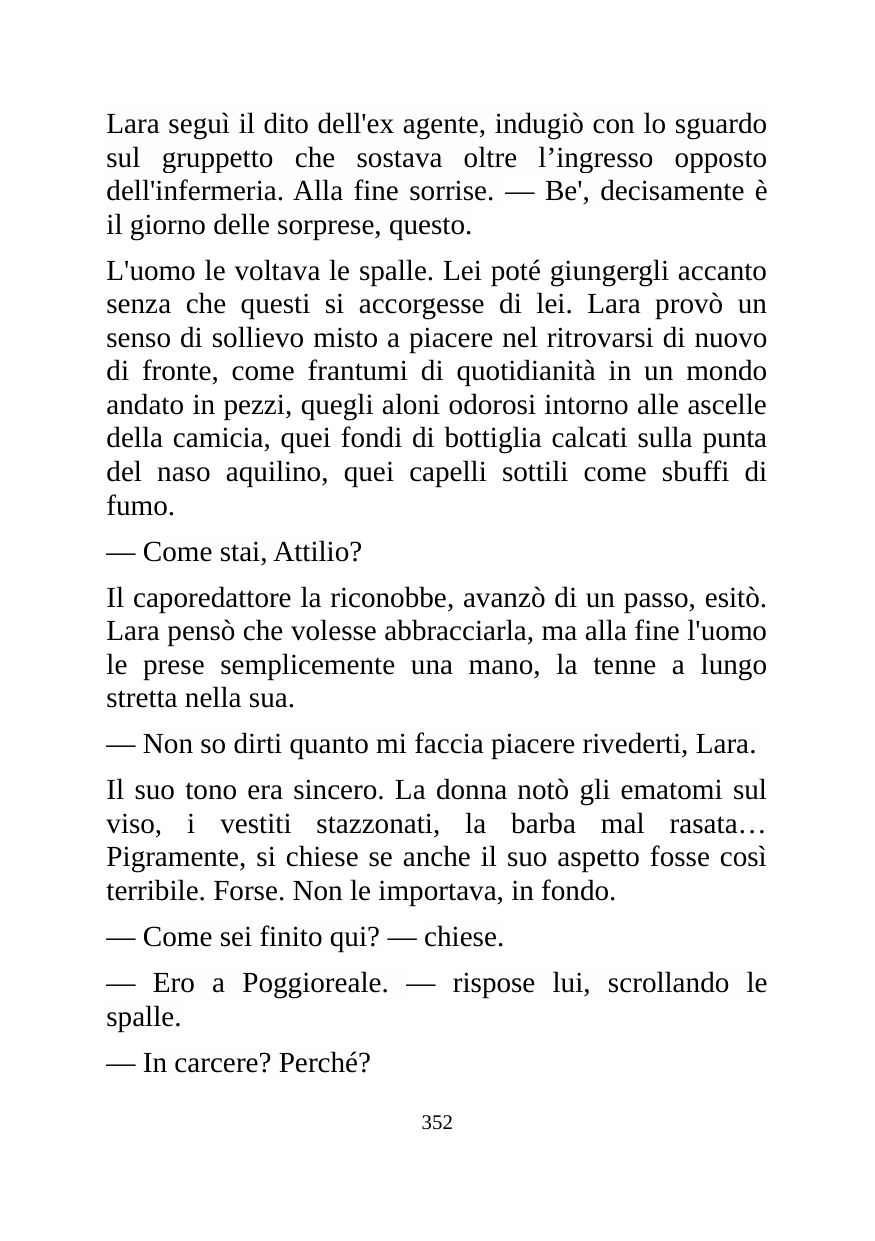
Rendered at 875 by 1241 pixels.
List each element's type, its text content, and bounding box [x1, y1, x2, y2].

text — Ero a Poggioreale. — rispose lui, scrollando le spalle. [106, 965, 768, 1032]
text L'uomo le voltava le spalle. Lei poté giungergli accanto senza che questi si accorgesse di lei. Lara provò un senso di sollievo misto a piacere nel ritrovarsi di nuovo di fronte, come frantumi di quotidianità in un mondo andato in pezzi, quegli aloni odorosi intorno alle ascelle della camicia, quei fondi di bottiglia calcati sulla punta del naso aquilino, quei capelli sottili come sbuffi di fumo. [106, 253, 768, 521]
text Lara seguì il dito dell'ex agente, indugiò con lo sguardo sul gruppetto che sostava oltre l’ingresso opposto dell'infermeria. Alla fine sorrise. — Be', decisamente è il giorno delle sorprese, questo. [106, 106, 768, 240]
text Il suo tono era sincero. La donna notò gli ematomi sul viso, i vestiti stazzonati, la barba mal rasata… Pigramente, si chiese se anche il suo aspetto fosse così terribile. Forse. Non le importava, in fondo. [106, 772, 768, 907]
text Il caporedattore la riconobbe, avanzò di un passo, esitò. Lara pensò che volesse abbracciarla, ma alla fine l'uomo le prese semplicemente una mano, la tenne a lungo stretta nella sua. [106, 580, 768, 714]
text — In carcere? Perché? [106, 1045, 768, 1078]
text — Come stai, Attilio? [106, 534, 768, 567]
text — Non so dirti quanto mi faccia piacere rivederti, Lara. [106, 726, 768, 760]
text — Come sei finito qui? — chiese. [106, 919, 768, 953]
